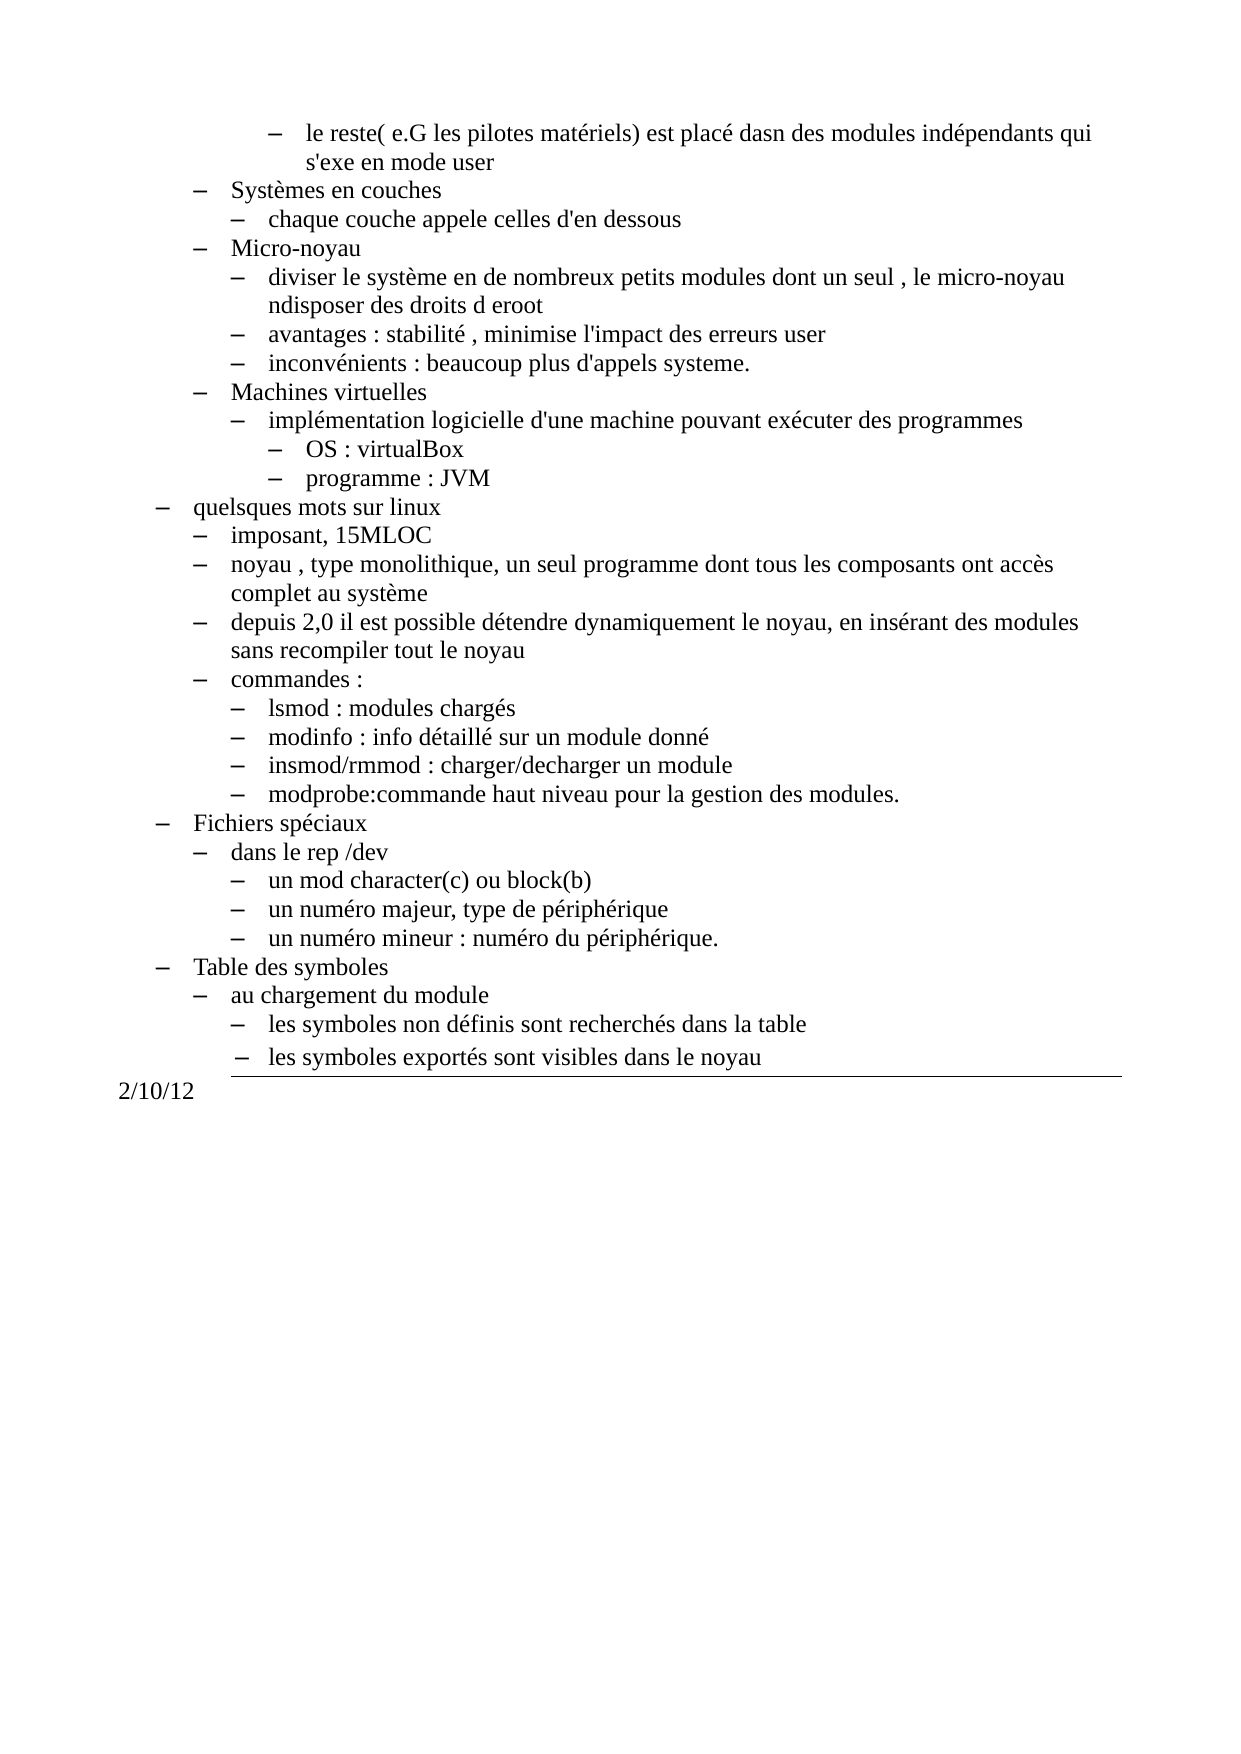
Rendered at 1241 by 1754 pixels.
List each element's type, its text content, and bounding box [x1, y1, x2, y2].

list Micro-noyau [193, 233, 1122, 262]
list un mod character(c) ou block(b) [231, 866, 1122, 894]
list Systèmes en couches [193, 176, 1122, 204]
list diviser le système en de nombreux petits modules dont un seul , le micro-noyau ndisposer des droits d eroot [231, 262, 1122, 319]
list dans le rep /dev [193, 837, 1122, 866]
list noyau , type monolithique, un seul programme dont tous les composants ont accès complet au système [193, 549, 1122, 607]
list Fichiers spéciaux [156, 808, 1122, 837]
list avantages : stabilité , minimise l'impact des erreurs user [231, 319, 1122, 348]
list un numéro majeur, type de périphérique [231, 894, 1122, 923]
list programme : JVM [268, 463, 1122, 492]
list depuis 2,0 il est possible détendre dynamiquement le noyau, en insérant des modules sans recompiler tout le noyau [193, 607, 1122, 664]
list commandes : [193, 664, 1122, 693]
list lsmod : modules chargés [231, 693, 1122, 722]
list chaque couche appele celles d'en dessous [231, 204, 1122, 233]
list Table des symboles [156, 952, 1122, 981]
list les symboles exportés sont visibles dans le noyau [231, 1038, 1122, 1076]
list imposant, 15MLOC [193, 521, 1122, 549]
list modinfo : info détaillé sur un module donné [231, 722, 1122, 751]
list les symboles non définis sont recherchés dans la table [231, 1009, 1122, 1038]
list un numéro mineur : numéro du périphérique. [231, 923, 1122, 952]
list inconvénients : beaucoup plus d'appels systeme. [231, 348, 1122, 377]
list implémentation logicielle d'une machine pouvant exécuter des programmes [231, 406, 1122, 434]
text 2/10/12 [118, 1076, 1122, 1104]
list insmod/rmmod : charger/decharger un module [231, 751, 1122, 779]
list au chargement du module [193, 981, 1122, 1009]
list modprobe:commande haut niveau pour la gestion des modules. [231, 779, 1122, 808]
list quelsques mots sur linux [156, 492, 1122, 521]
list le reste( e.G les pilotes matériels) est placé dasn des modules indépendants qui s'exe en mode user [268, 118, 1122, 176]
list Machines virtuelles [193, 377, 1122, 406]
list OS : virtualBox [268, 434, 1122, 463]
